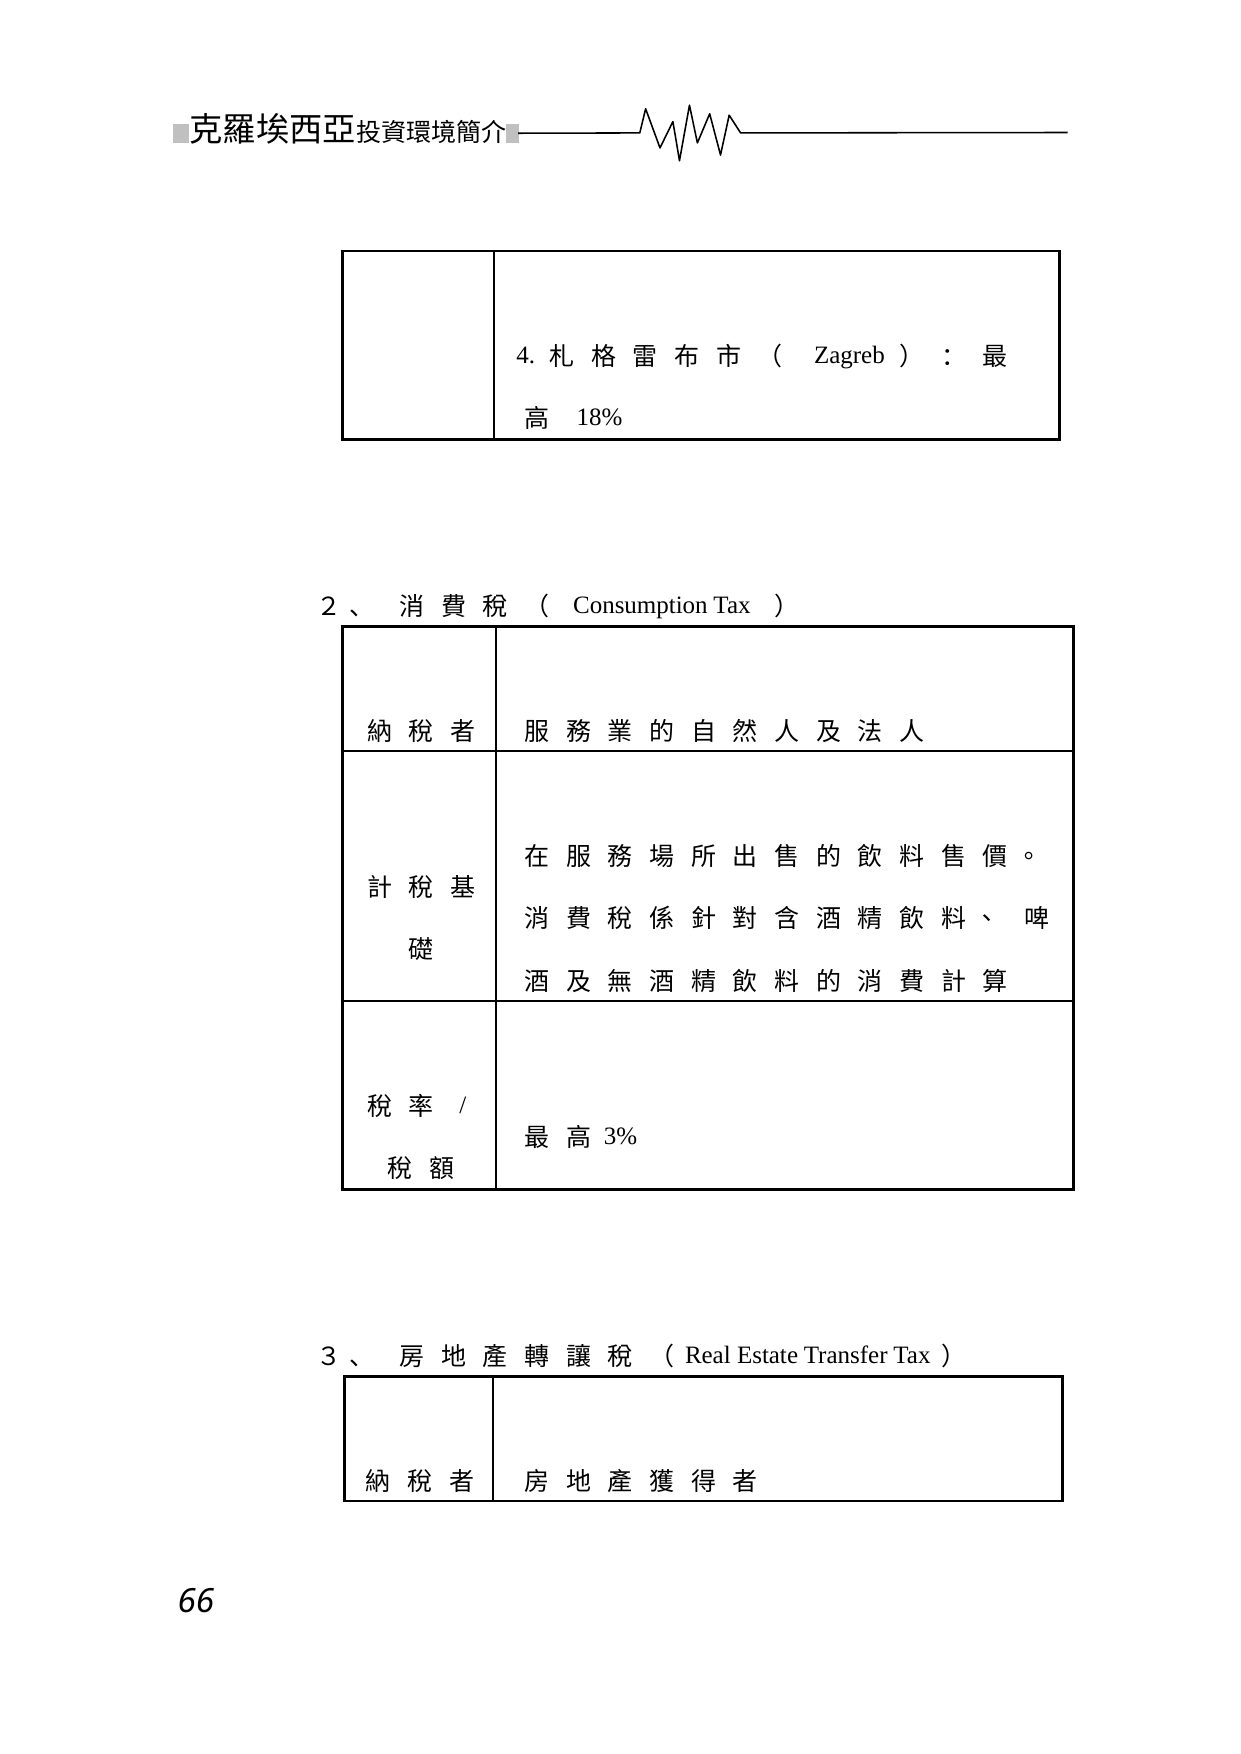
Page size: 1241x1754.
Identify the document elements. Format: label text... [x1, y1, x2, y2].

table_header 房地產獲得者 [494, 1378, 1061, 1500]
table_cell 最高3% [497, 1002, 1072, 1188]
table_cell 稅率/稅額 [344, 1002, 495, 1188]
table_header 納稅者 [346, 1378, 492, 1500]
table_header 納稅者 [344, 628, 495, 750]
table_cell 計稅基礎 [344, 752, 495, 1000]
text ２、消費稅（Consumption Tax） [281, 563, 1058, 625]
table_header 服務業的自然人及法人 [497, 628, 1072, 750]
table_cell 4. 札格雷布市（Zagreb）：最高18% [495, 252, 1058, 438]
table_cell [344, 252, 493, 438]
text ３、房地產轉讓稅（Real Estate Transfer Tax） [281, 1313, 1058, 1375]
table_cell 在服務場所出售的飲料售價。消費稅係針對含酒精飲料、啤酒及無酒精飲料的消費計算 [497, 752, 1072, 1000]
